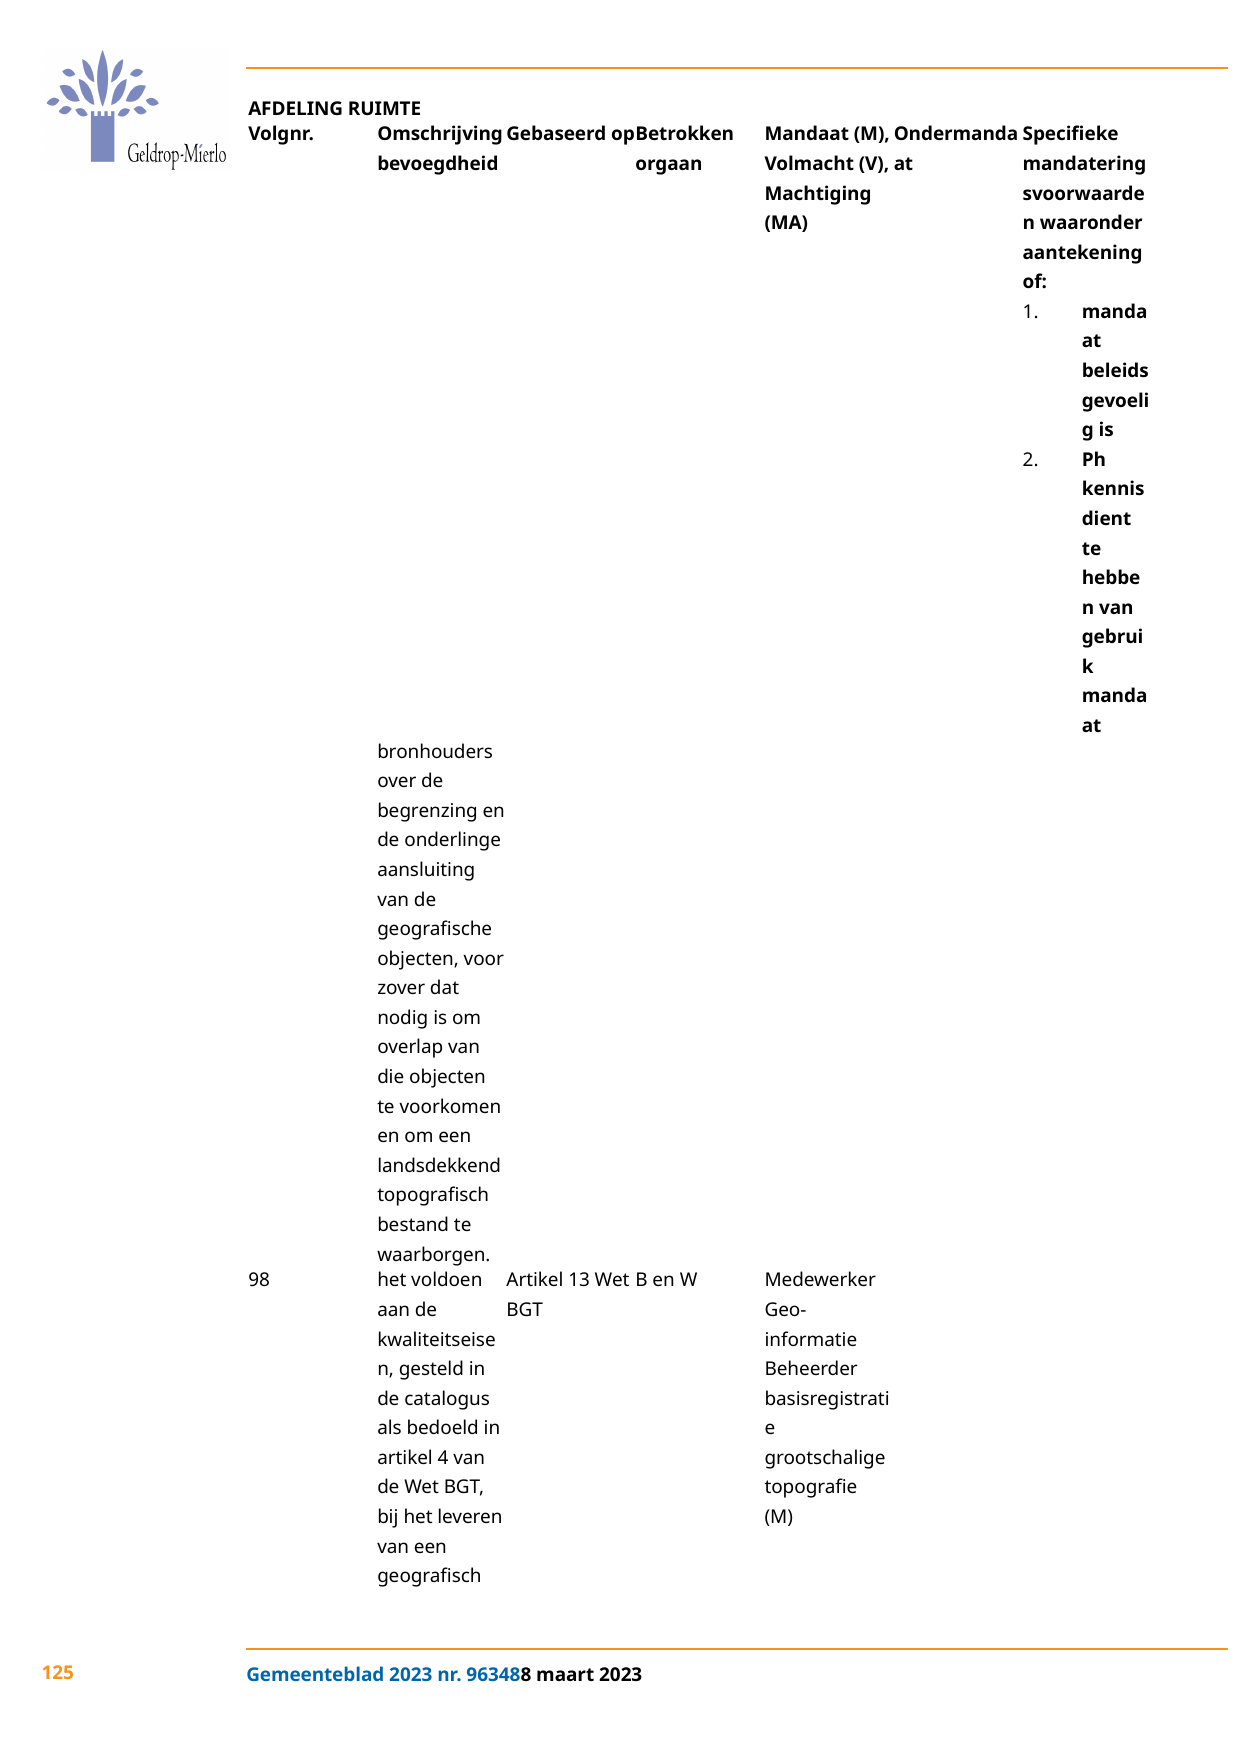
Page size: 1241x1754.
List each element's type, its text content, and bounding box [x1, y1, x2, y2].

table_cell [1023, 738, 1152, 1267]
table_cell [894, 1267, 1022, 1588]
table_cell Ondermandaat [894, 121, 1022, 738]
table_cell bronhouders over de begrenzing en de onderlinge aansluiting van de geografische objecten, voor zover dat nodig is om overlap van die objecten te voorkomen en om een landsdekkend topografisch bestand te waarborgen. [377, 738, 506, 1267]
table_cell Medewerker Geo-informatie Beheerder basisregistratie grootschalige topografie (M) [764, 1267, 893, 1588]
table_cell Volg­nr. [248, 121, 377, 738]
table_cell Mandaat (M), Volmacht (V), Machtiging (MA) [764, 121, 893, 738]
table_cell Specifieke mandateringsvoorwaarden waaronder aantekening of: mandaat beleidsgevoelig is Ph kennis dient te hebben van gebruik mandaat [1023, 121, 1152, 738]
picture [41, 47, 231, 172]
table_cell [894, 738, 1022, 1267]
table_cell Betrokken orgaan [635, 121, 764, 738]
table_cell 98 [248, 1267, 377, 1588]
table_cell [506, 738, 635, 1267]
table_header AFDELING RUIMTE [248, 95, 1152, 121]
table_cell [635, 738, 764, 1267]
table_cell [248, 738, 377, 1267]
table_cell [764, 738, 893, 1267]
table_cell [1023, 1267, 1152, 1588]
table_cell Artikel 13 Wet BGT [506, 1267, 635, 1588]
table_cell Omschrijving bevoegdheid [377, 121, 506, 738]
table_cell Gebaseerd op [506, 121, 635, 738]
table_cell het voldoen aan de kwaliteitseisen, gesteld in de catalogus als bedoeld in artikel 4 van de Wet BGT, bij het leveren van een geografisch [377, 1267, 506, 1588]
table_cell B en W [635, 1267, 764, 1588]
